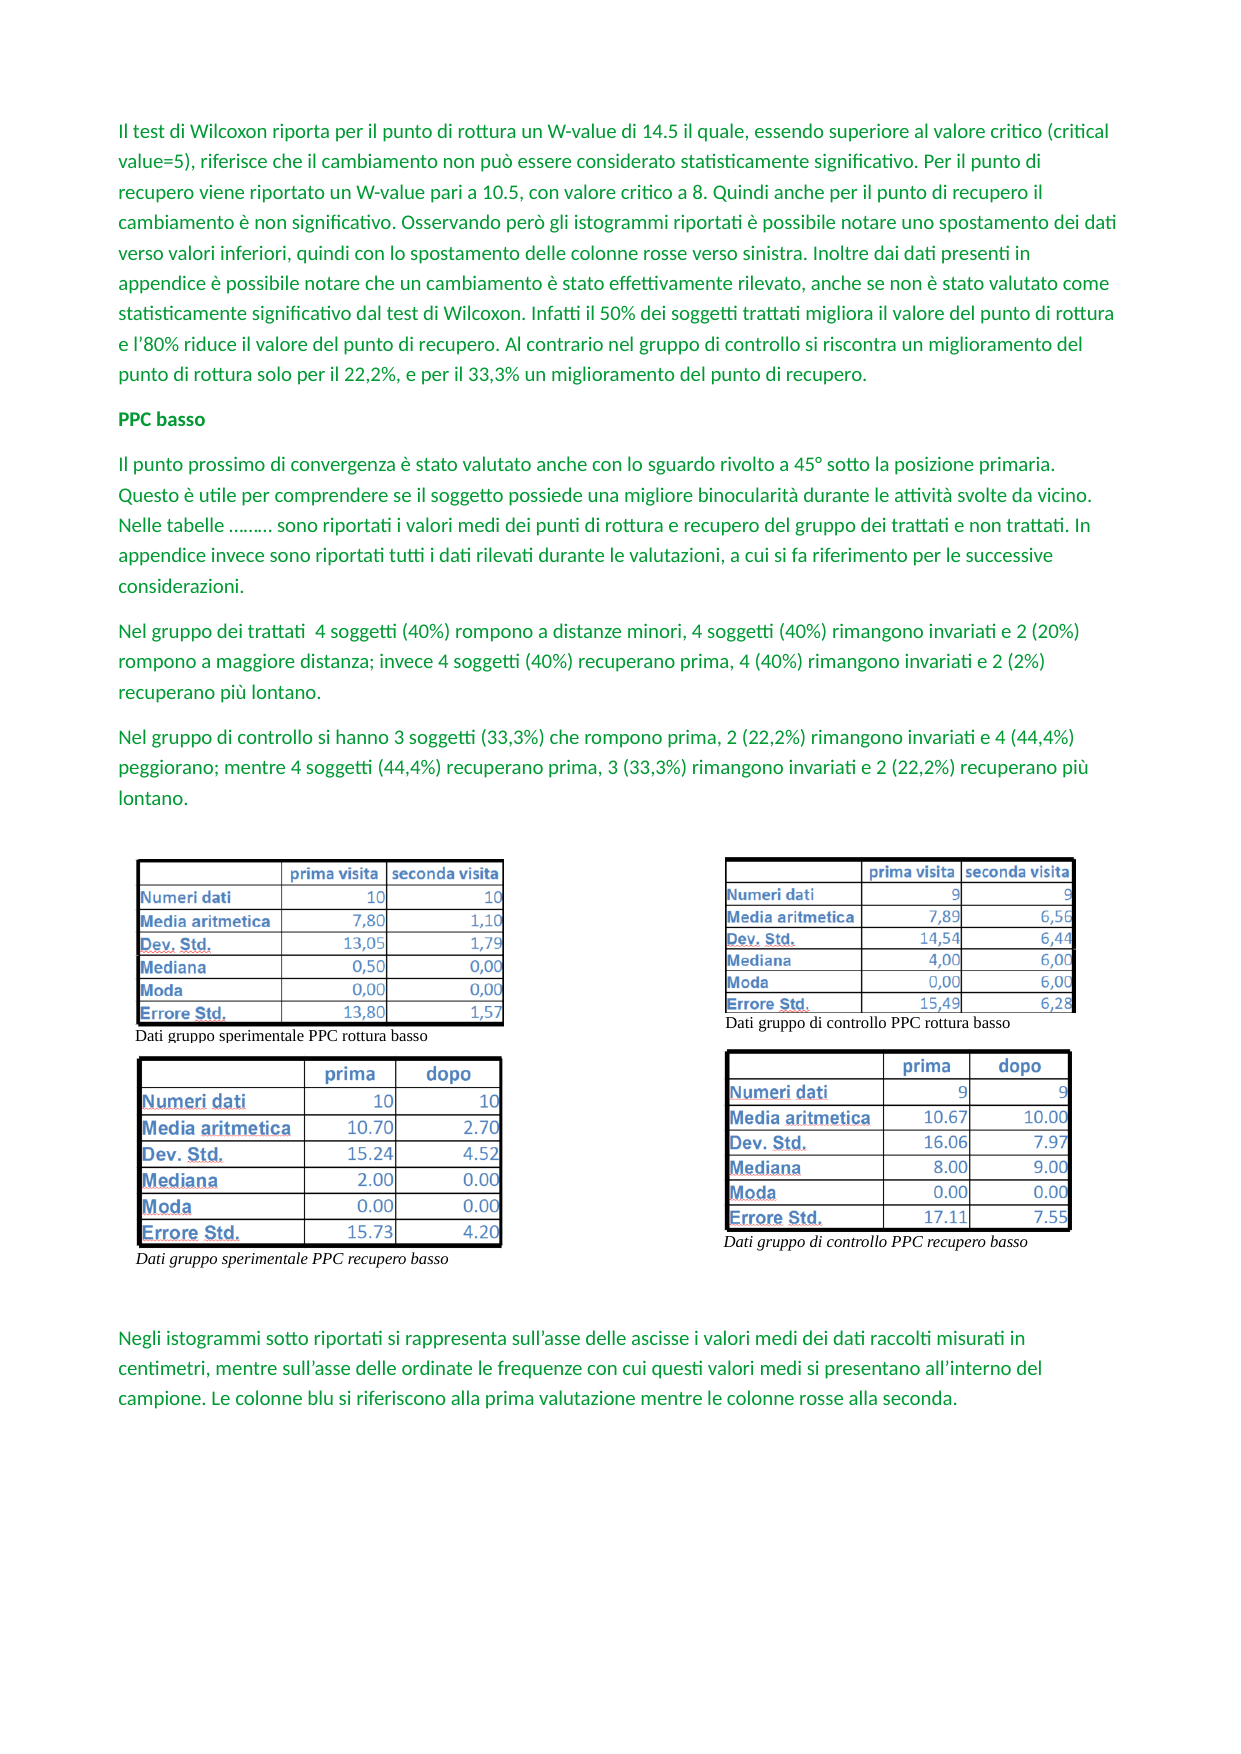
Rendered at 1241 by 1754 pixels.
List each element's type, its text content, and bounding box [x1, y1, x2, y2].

picture [134, 859, 504, 1027]
text Il punto prossimo di convergenza è stato valutato anche con lo sguardo rivolto a 45° sotto la posizione primaria. Questo è utile per comprendere se il soggetto possiede una migliore binocularità durante le attività svolte da vicino. Nelle tabelle ……… sono riportati i valori medi dei punti di rottura e recupero del gruppo dei trattati e non trattati. In appendice invece sono riportati tutti i dati rilevati durante le valutazioni, a cui si fa riferimento per le successive considerazioni. [118, 451, 1122, 598]
picture [135, 1055, 503, 1249]
text PPC basso [118, 406, 1122, 432]
text Dati gruppo sperimentale PPC recupero basso [136, 1249, 502, 1268]
text Dati gruppo di controllo PPC rottura basso [725, 1013, 1076, 1032]
text Dati gruppo sperimentale PPC rottura basso [135, 1027, 504, 1045]
picture [725, 857, 1077, 1013]
text Nel gruppo di controllo si hanno 3 soggetti (33,3%) che rompono prima, 2 (22,2%) rimangono invariati e 4 (44,4%) peggiorano; mentre 4 soggetti (44,4%) recuperano prima, 3 (33,3%) rimangono invariati e 2 (22,2%) recuperano più lontano. [118, 724, 1122, 810]
text Il test di Wilcoxon riporta per il punto di rottura un W-value di 14.5 il quale, essendo superiore al valore critico (critical value=5), riferisce che il cambiamento non può essere considerato statisticamente significativo. Per il punto di recupero viene riportato un W-value pari a 10.5, con valore critico a 8. Quindi anche per il punto di recupero il cambiamento è non significativo. Osservando però gli istogrammi riportati è possibile notare uno spostamento dei dati verso valori inferiori, quindi con lo spostamento delle colonne rosse verso sinistra. Inoltre dai dati presenti in appendice è possibile notare che un cambiamento è stato effettivamente rilevato, anche se non è stato valutato come statisticamente significativo dal test di Wilcoxon. Infatti il 50% dei soggetti trattati migliora il valore del punto di rottura e l’80% riduce il valore del punto di recupero. Al contrario nel gruppo di controllo si riscontra un miglioramento del punto di rottura solo per il 22,2%, e per il 33,3% un miglioramento del punto di recupero. [118, 118, 1122, 387]
text Dati gruppo di controllo PPC recupero basso [723, 1232, 1072, 1251]
picture [723, 1049, 1072, 1232]
text Nel gruppo dei trattati 4 soggetti (40%) rompono a distanze minori, 4 soggetti (40%) rimangono invariati e 2 (20%) rompono a maggiore distanza; invece 4 soggetti (40%) recuperano prima, 4 (40%) rimangono invariati e 2 (2%) recuperano più lontano. [118, 618, 1122, 704]
text Negli istogrammi sotto riportati si rappresenta sull’asse delle ascisse i valori medi dei dati raccolti misurati in centimetri, mentre sull’asse delle ordinate le frequenze con cui questi valori medi si presentano all’interno del campione. Le colonne blu si riferiscono alla prima valutazione mentre le colonne rosse alla seconda. [118, 1325, 1122, 1411]
